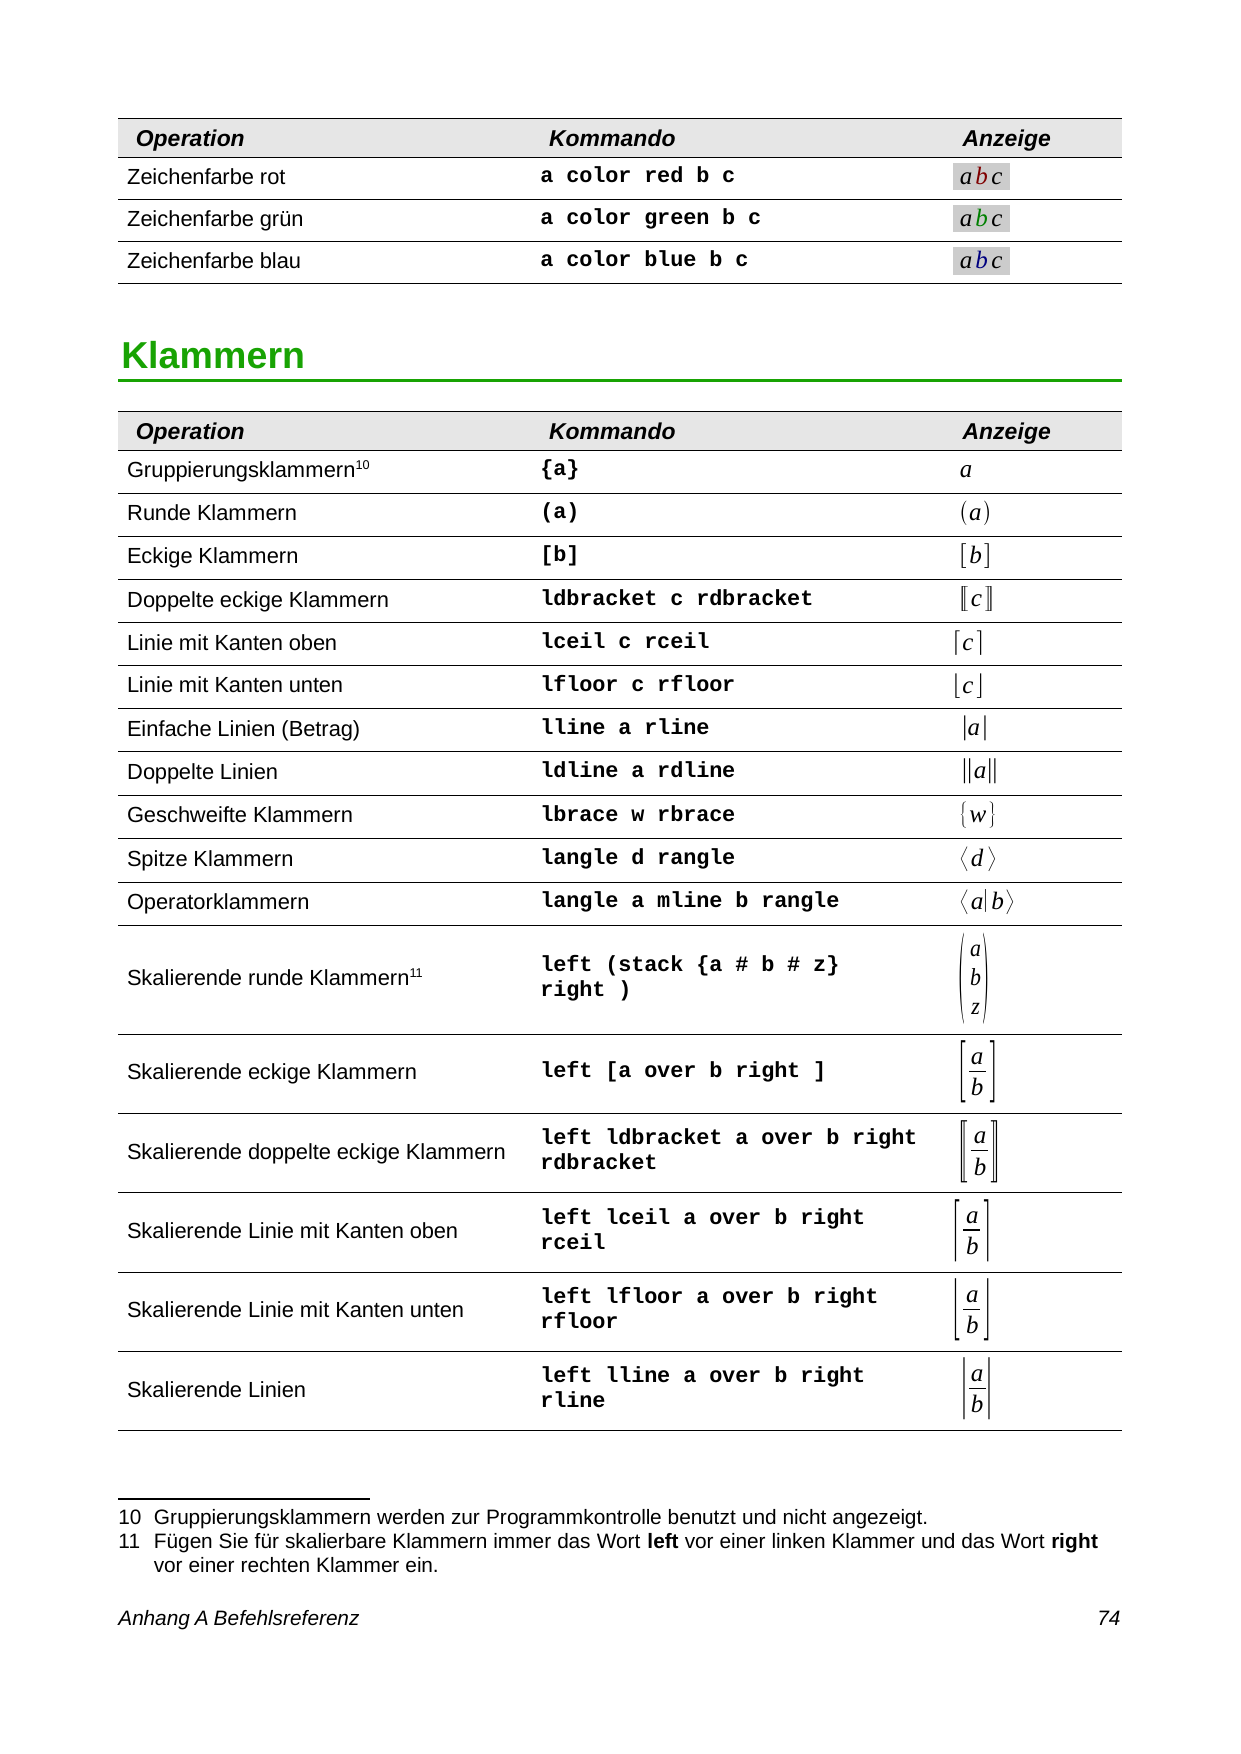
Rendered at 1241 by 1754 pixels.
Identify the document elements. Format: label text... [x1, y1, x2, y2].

table_cell left (stack {a # b # z} right ) [531, 926, 945, 1033]
table_cell Doppelte Linien [118, 752, 531, 794]
table_cell [945, 1352, 1122, 1430]
table_cell ldline a rdline [531, 752, 945, 794]
table_cell a color green b c [531, 200, 945, 241]
table_cell Zeichenfarbe blau [118, 242, 531, 283]
table_cell Runde Klammern [118, 494, 531, 536]
table_cell left [a over b right ] [531, 1035, 945, 1113]
table_cell ldbracket c rdbracket [531, 580, 945, 622]
table_cell left lline a over b right rline [531, 1352, 945, 1430]
table_cell [945, 796, 1122, 838]
table_cell left ldbracket a over b right rdbracket [531, 1114, 945, 1192]
table_cell Operatorklammern [118, 883, 531, 925]
table_header Kommando [531, 119, 945, 157]
table_cell [b] [531, 537, 945, 579]
table_cell [945, 200, 1122, 241]
table_cell Linie mit Kanten unten [118, 666, 531, 708]
table_cell [945, 839, 1122, 882]
table_cell lceil c rceil [531, 623, 945, 665]
table_cell a color red b c [531, 158, 945, 199]
table_cell [945, 451, 1122, 493]
table_cell langle a mline b rangle [531, 883, 945, 925]
table_cell [945, 537, 1122, 579]
table_cell [945, 242, 1122, 283]
table_cell Zeichenfarbe grün [118, 200, 531, 241]
table_cell [945, 926, 1122, 1033]
table_cell [945, 1114, 1122, 1192]
table_cell [945, 494, 1122, 536]
table_cell [945, 623, 1122, 665]
table_cell lfloor c rfloor [531, 666, 945, 708]
table_cell Gruppierungsklammern [118, 451, 531, 493]
table_cell [945, 666, 1122, 708]
subtitle Klammern [118, 331, 1122, 379]
table_cell left lceil a over b right rceil [531, 1193, 945, 1272]
table_cell Skalierende doppelte eckige Klammern [118, 1114, 531, 1192]
table_cell a color blue b c [531, 242, 945, 283]
table_cell [945, 709, 1122, 751]
table_cell langle d rangle [531, 839, 945, 882]
table_cell Skalierende Linien [118, 1352, 531, 1430]
table_cell Linie mit Kanten oben [118, 623, 531, 665]
table_header Anzeige [945, 119, 1122, 157]
table_cell Eckige Klammern [118, 537, 531, 579]
table_header Operation [118, 119, 531, 157]
table_cell [945, 158, 1122, 199]
table_cell Skalierende runde Klammern [118, 926, 531, 1033]
table_cell Zeichenfarbe rot [118, 158, 531, 199]
table_cell {a} [531, 451, 945, 493]
table_cell Geschweifte Klammern [118, 796, 531, 838]
table_cell Skalierende eckige Klammern [118, 1035, 531, 1113]
table_cell Einfache Linien (Betrag) [118, 709, 531, 751]
table_cell Spitze Klammern [118, 839, 531, 882]
table_header Kommando [531, 412, 945, 450]
table_cell [945, 1273, 1122, 1351]
table_cell [945, 883, 1122, 925]
table_cell lline a rline [531, 709, 945, 751]
table_cell left lfloor a over b right rfloor [531, 1273, 945, 1351]
table_cell [945, 1035, 1122, 1113]
table_cell [945, 752, 1122, 794]
table_cell Doppelte eckige Klammern [118, 580, 531, 622]
table_cell (a) [531, 494, 945, 536]
table_cell Skalierende Linie mit Kanten oben [118, 1193, 531, 1272]
table_header Anzeige [945, 412, 1122, 450]
table_cell [945, 1193, 1122, 1272]
table_cell [945, 580, 1122, 622]
table_header Operation [118, 412, 531, 450]
table_cell Skalierende Linie mit Kanten unten [118, 1273, 531, 1351]
table_cell lbrace w rbrace [531, 796, 945, 838]
